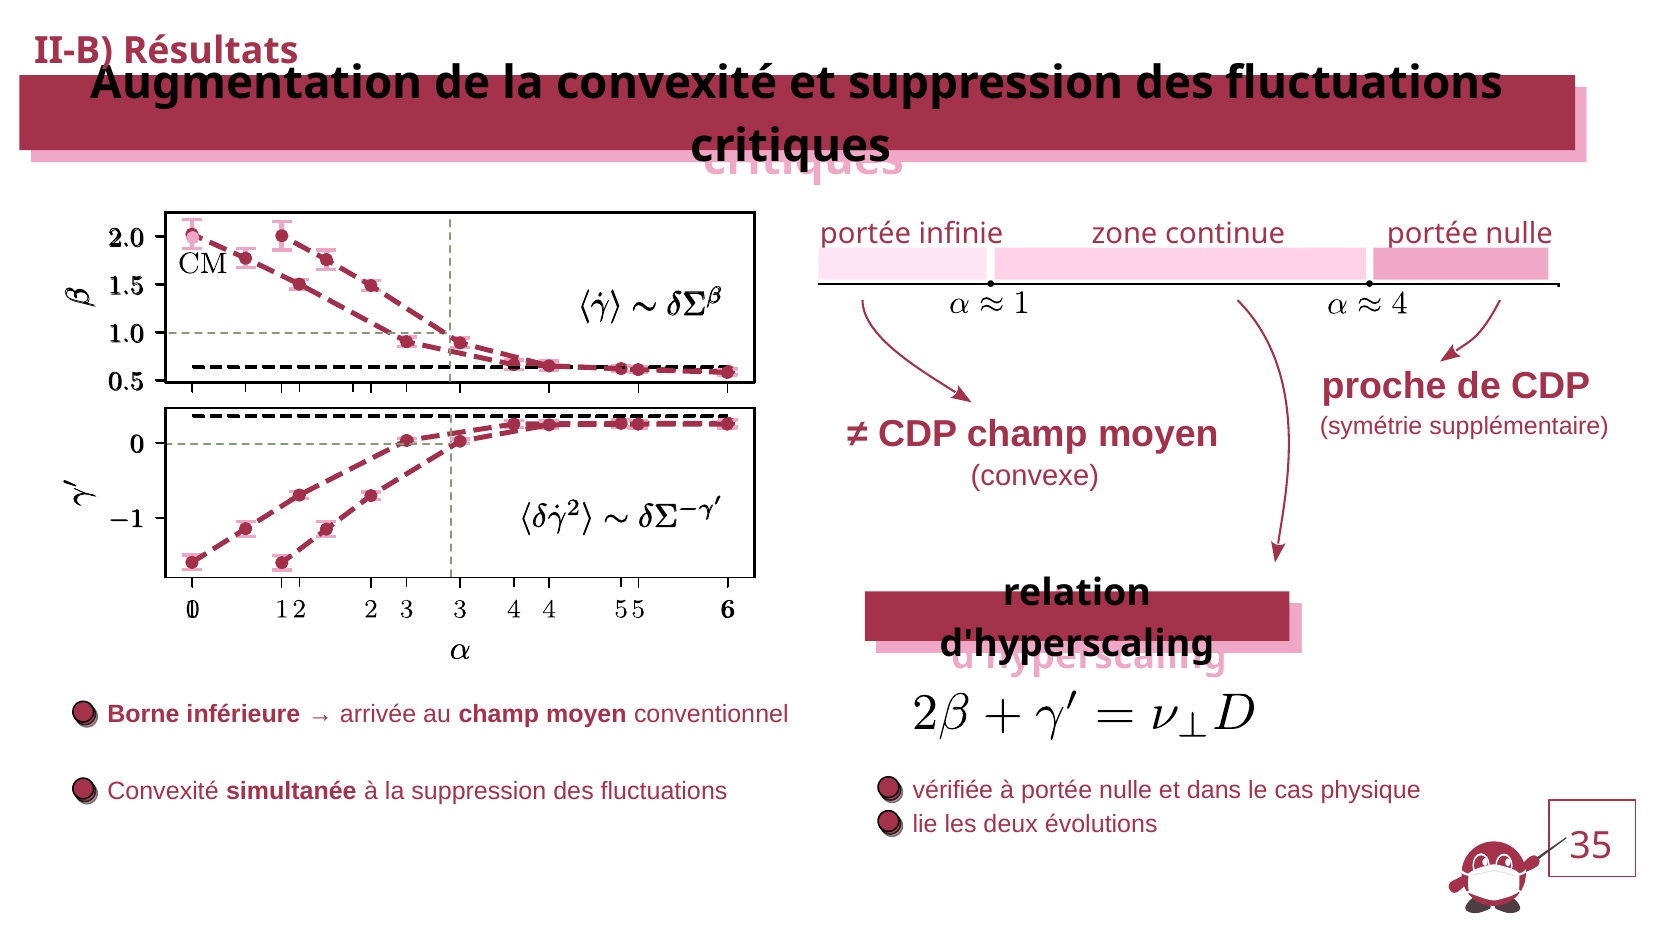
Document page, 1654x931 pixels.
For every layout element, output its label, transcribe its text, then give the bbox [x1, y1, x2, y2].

picture [914, 690, 1255, 740]
text_box Borne inférieure → arrivée au champ moyen conventionnel [57, 692, 808, 736]
text_box relation d'hyperscaling [864, 591, 1290, 641]
text_box (convexe) [832, 451, 1238, 509]
text_box portée nulle [1372, 205, 1598, 255]
text_box Convexité simultanée à la suppression des fluctuations [57, 769, 808, 813]
text_box II-B) Résultats [19, 16, 1238, 76]
text_box Augmentation de la convexité et suppression des fluctuations critiques [19, 75, 1576, 151]
text_box [1492, 811, 1654, 887]
text_box ≠ CDP champ moyen [832, 404, 1238, 451]
text_box portée infinie [805, 205, 1031, 255]
picture [817, 247, 1574, 314]
text_box vérifiée à portée nulle et dans le cas physique lie les deux évolutions [862, 768, 1449, 873]
picture [63, 211, 756, 661]
text_box (symétrie supplémentaire) [1287, 404, 1643, 462]
text_box proche de CDP [1306, 357, 1625, 404]
picture [1448, 799, 1637, 914]
text_box zone continue [1076, 205, 1302, 247]
